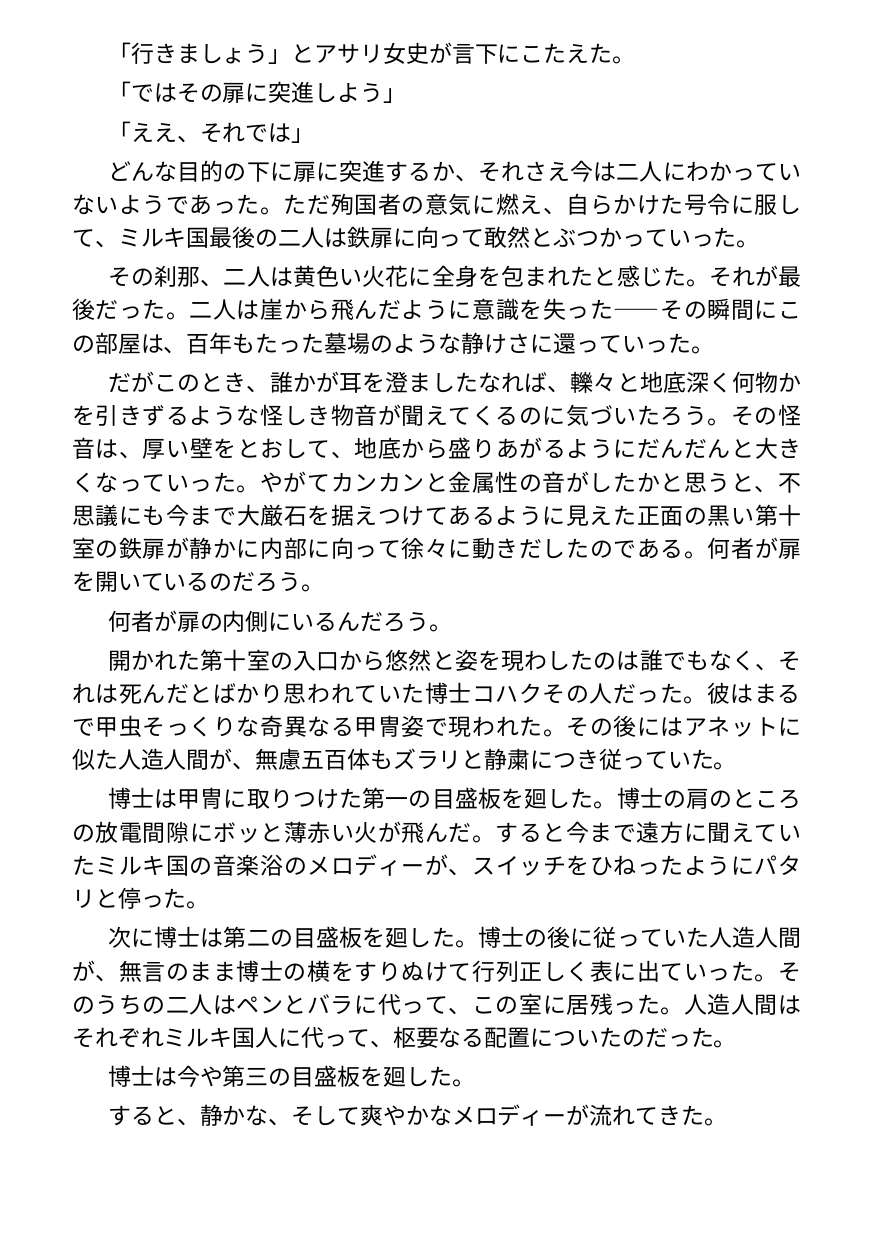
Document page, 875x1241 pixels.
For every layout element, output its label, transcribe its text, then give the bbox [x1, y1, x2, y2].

text だがこのとき、誰かが耳を澄ましたなれば、轢々と地底深く何物かを引きずるような怪しき物音が聞えてくるのに気づいたろう。その怪音は、厚い壁をとおして、地底から盛りあがるようにだんだんと大きくなっていった。やがてカンカンと金属性の音がしたかと思うと、不思議にも今まで大厳石を据えつけてあるように見えた正面の黒い第十室の鉄扉が静かに内部に向って徐々に動きだしたのである。何者が扉を開いているのだろう。 [72, 365, 802, 597]
text 開かれた第十室の入口から悠然と姿を現わしたのは誰でもなく、それは死んだとばかり思われていた博士コハクその人だった。彼はまるで甲虫そっくりな奇異なる甲冑姿で現われた。その後にはアネットに似た人造人間が、無慮五百体もズラリと静粛につき従っていた。 [72, 642, 802, 775]
text 博士は甲冑に取りつけた第一の目盛板を廻した。博士の肩のところの放電間隙にボッと薄赤い火が飛んだ。すると今まで遠方に聞えていたミルキ国の音楽浴のメロディーが、スイッチをひねったようにパタリと停った。 [72, 781, 802, 914]
text 次に博士は第二の目盛板を廻した。博士の後に従っていた人造人間が、無言のまま博士の横をすりぬけて行列正しく表に出ていった。そのうちの二人はペンとバラに代って、この室に居残った。人造人間はそれぞれミルキ国人に代って、枢要なる配置についたのだった。 [72, 920, 802, 1053]
text 「ではその扉に突進しよう」 [72, 75, 802, 108]
text どんな目的の下に扉に突進するか、それさえ今は二人にわかっていないようであった。ただ殉国者の意気に燃え、自らかけた号令に服して、ミルキ国最後の二人は鉄扉に向って敢然とぶつかっていった。 [72, 153, 802, 253]
text 何者が扉の内側にいるんだろう。 [72, 603, 802, 637]
text 博士は今や第三の目盛板を廻した。 [72, 1059, 802, 1092]
text すると、静かな、そして爽やかなメロディーが流れてきた。 [72, 1098, 802, 1131]
text 「ええ、それでは」 [72, 114, 802, 148]
text その刹那、二人は黄色い火花に全身を包まれたと感じた。それが最後だった。二人は崖から飛んだように意識を失った――その瞬間にこの部屋は、百年もたった墓場のような静けさに還っていった。 [72, 259, 802, 359]
text 「行きましょう」とアサリ女史が言下にこたえた。 [72, 36, 802, 69]
